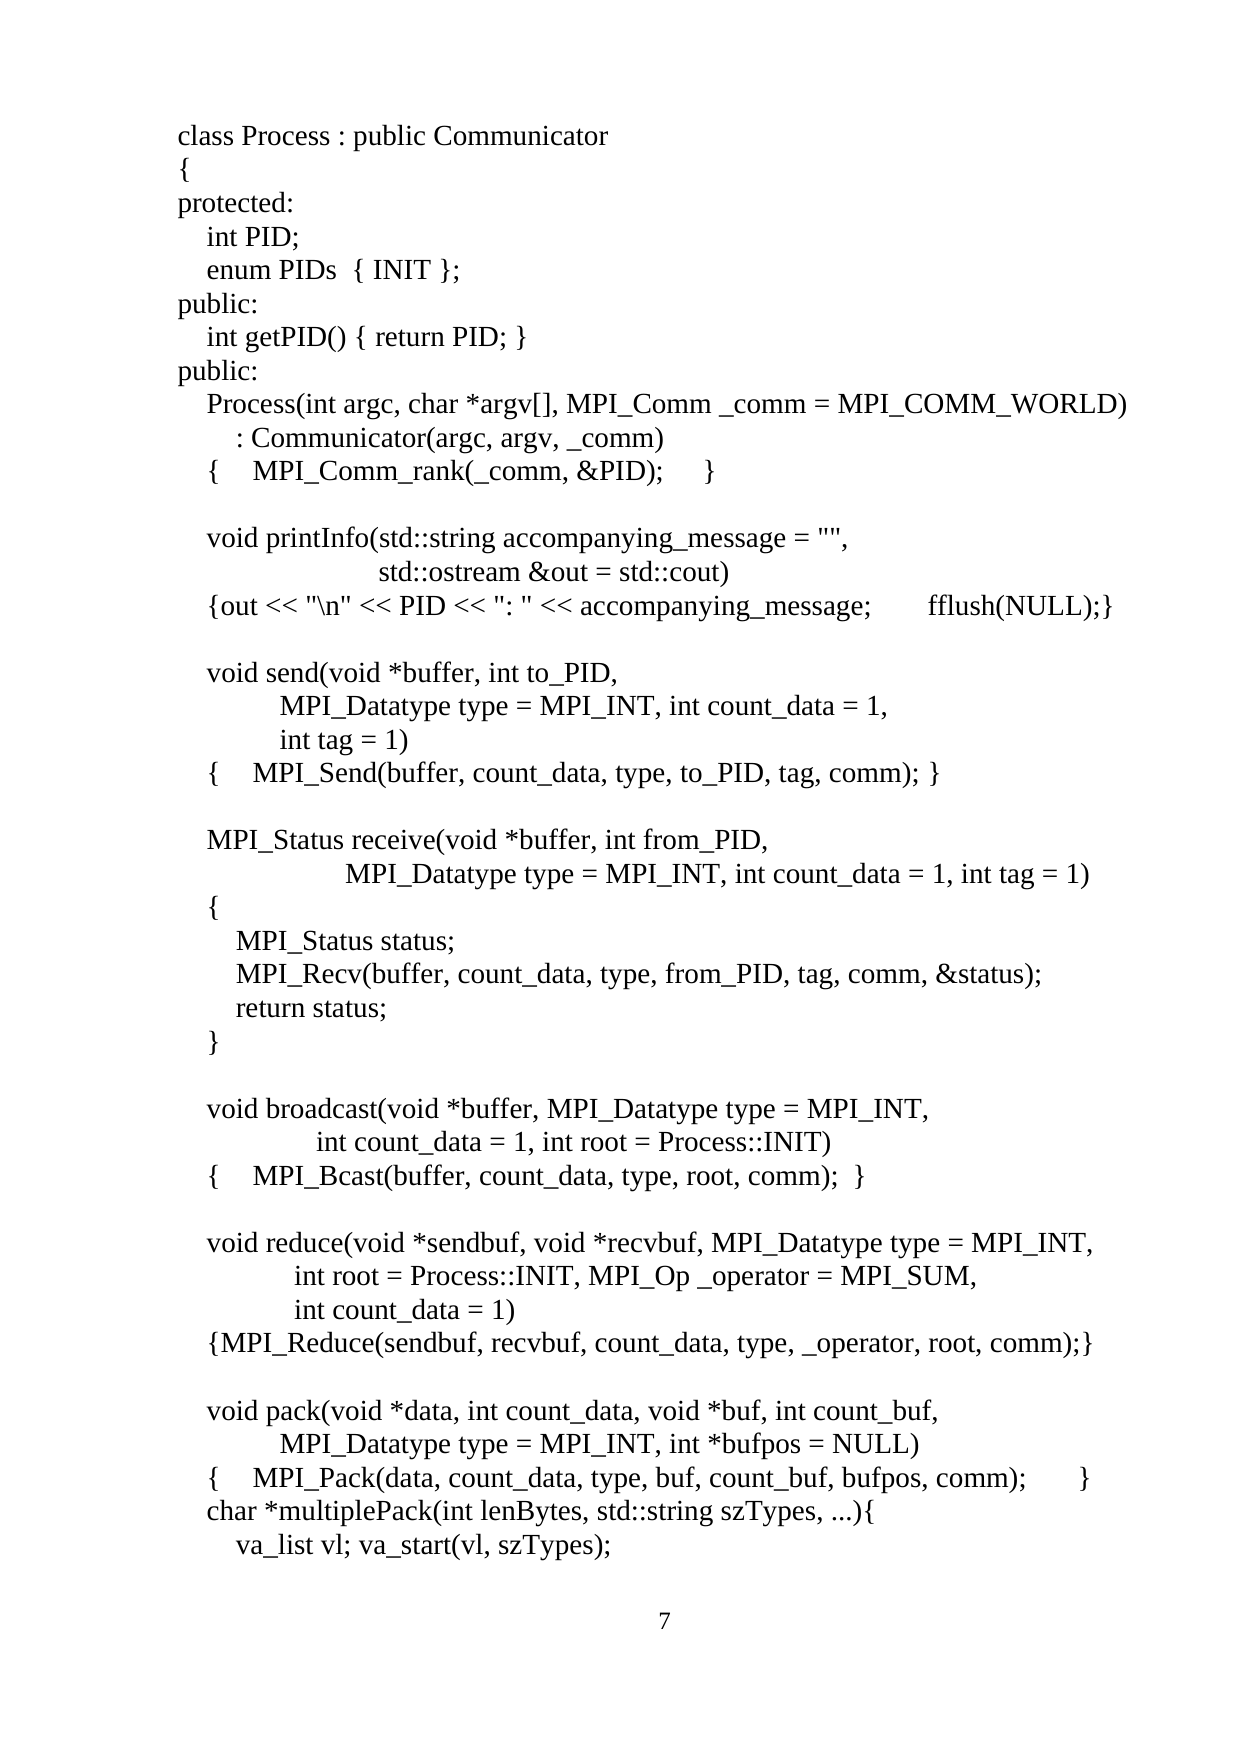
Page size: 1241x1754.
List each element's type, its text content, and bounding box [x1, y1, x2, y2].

text int count_data = 1) [177, 1292, 1152, 1326]
text { MPI_Bcast(buffer, count_data, type, root, comm); } [177, 1158, 1152, 1191]
text std::ostream &out = std::cout) [177, 554, 1152, 588]
text {MPI_Reduce(sendbuf, recvbuf, count_data, type, _operator, root, comm);} [177, 1326, 1152, 1359]
text MPI_Recv(buffer, count_data, type, from_PID, tag, comm, &status); [177, 957, 1152, 990]
text { MPI_Comm_rank(_comm, &PID); } [177, 453, 1152, 487]
text char *multiplePack(int lenBytes, std::string szTypes, ...){ [177, 1493, 1152, 1527]
text {out << "\n" << PID << ": " << accompanying_message; fflush(NULL);} [177, 588, 1152, 621]
text void broadcast(void *buffer, MPI_Datatype type = MPI_INT, [177, 1091, 1152, 1124]
text { MPI_Pack(data, count_data, type, buf, count_buf, bufpos, comm); } [177, 1460, 1152, 1493]
text return status; [177, 990, 1152, 1024]
text MPI_Datatype type = MPI_INT, int count_data = 1, int tag = 1) [177, 856, 1152, 889]
text enum PIDs { INIT }; [177, 252, 1152, 286]
text MPI_Datatype type = MPI_INT, int *bufpos = NULL) [177, 1426, 1152, 1460]
text { [177, 889, 1152, 923]
text class Process : public Communicator [177, 118, 1152, 152]
text int tag = 1) [177, 722, 1152, 755]
text int PID; [177, 219, 1152, 252]
text } [177, 1024, 1152, 1057]
text MPI_Status receive(void *buffer, int from_PID, [177, 822, 1152, 856]
text int count_data = 1, int root = Process::INIT) [177, 1124, 1152, 1158]
text MPI_Status status; [177, 923, 1152, 957]
text int root = Process::INIT, MPI_Op _operator = MPI_SUM, [177, 1258, 1152, 1292]
text void send(void *buffer, int to_PID, [177, 655, 1152, 688]
text int getPID() { return PID; } [177, 319, 1152, 353]
text Process(int argc, char *argv[], MPI_Comm _comm = MPI_COMM_WORLD) [177, 386, 1152, 420]
text public: [177, 286, 1152, 319]
text void printInfo(std::string accompanying_message = "", [177, 521, 1152, 554]
text void pack(void *data, int count_data, void *buf, int count_buf, [177, 1393, 1152, 1426]
text MPI_Datatype type = MPI_INT, int count_data = 1, [177, 688, 1152, 722]
text va_list vl; va_start(vl, szTypes); [177, 1527, 1152, 1560]
text protected: [177, 185, 1152, 219]
text : Communicator(argc, argv, _comm) [177, 420, 1152, 453]
text public: [177, 353, 1152, 386]
text { [177, 152, 1152, 185]
text { MPI_Send(buffer, count_data, type, to_PID, tag, comm); } [177, 755, 1152, 789]
text void reduce(void *sendbuf, void *recvbuf, MPI_Datatype type = MPI_INT, [177, 1225, 1152, 1258]
